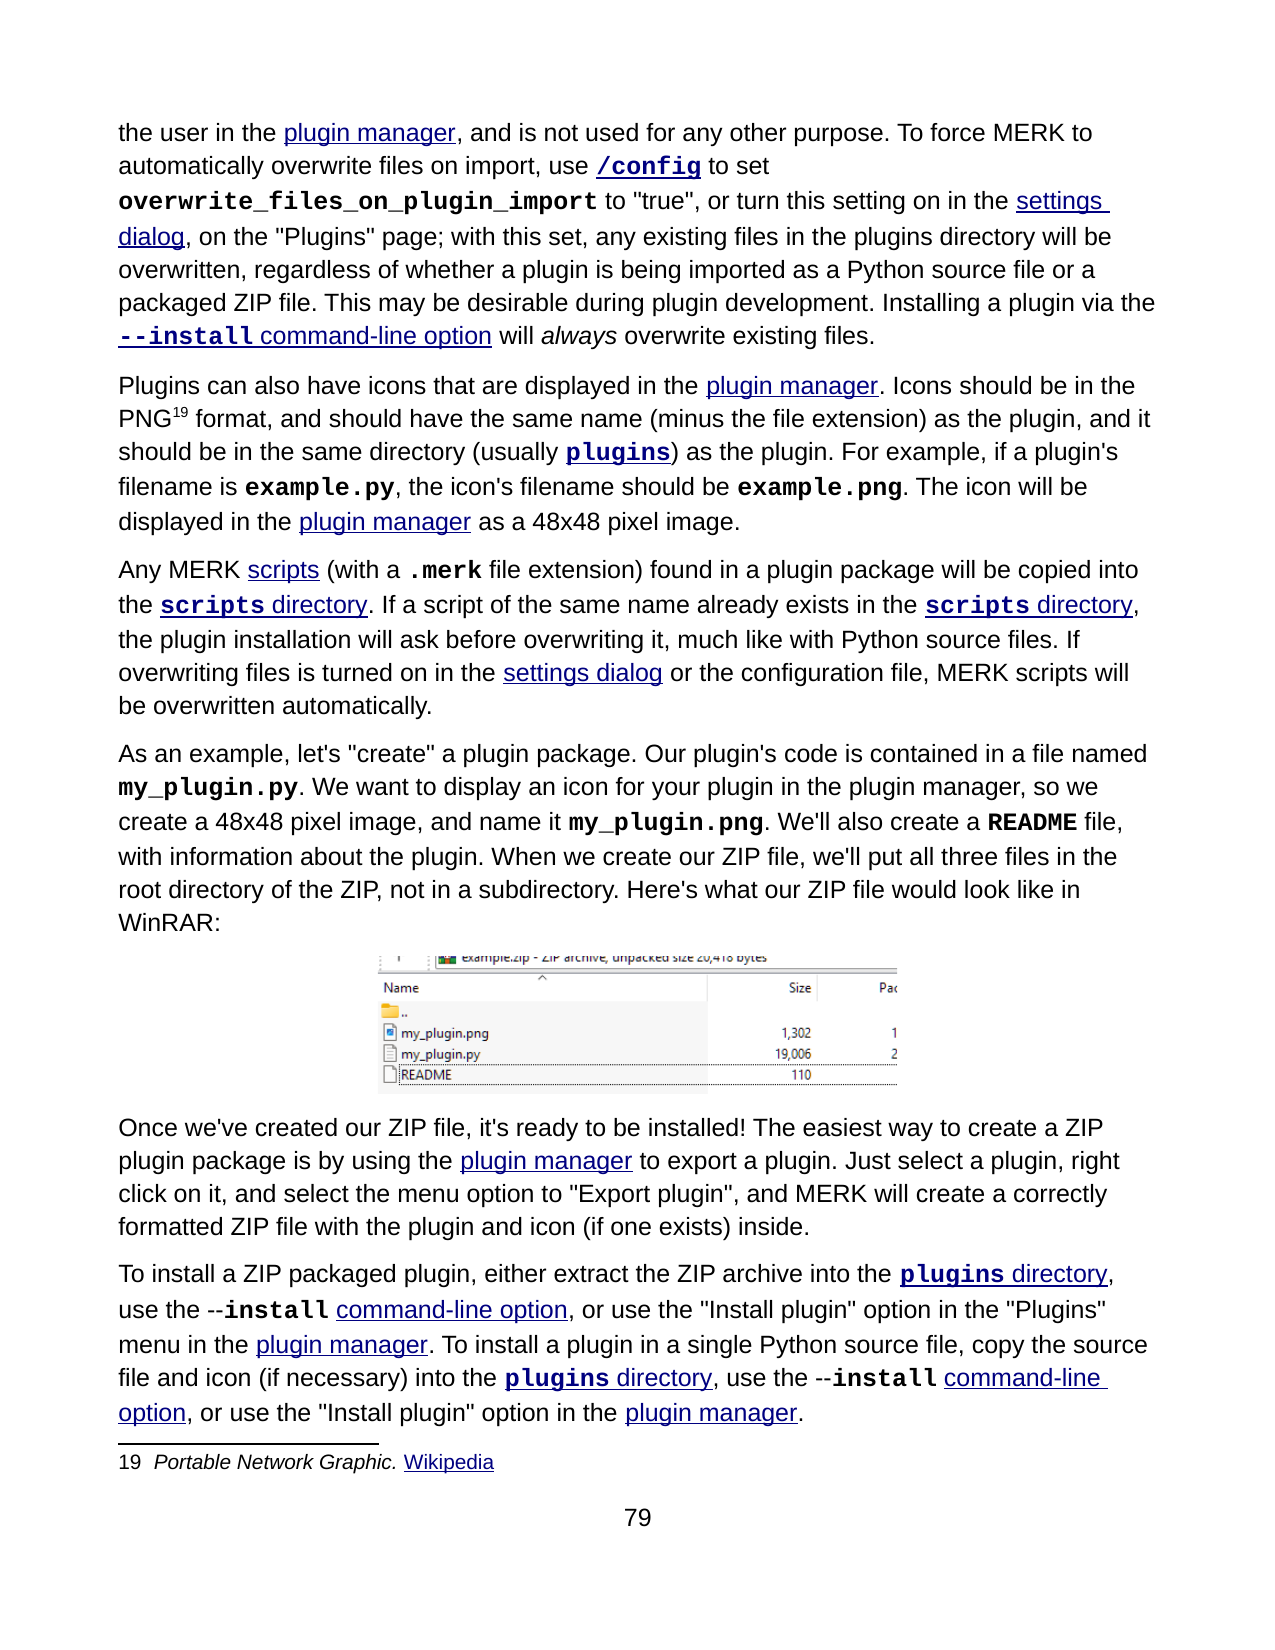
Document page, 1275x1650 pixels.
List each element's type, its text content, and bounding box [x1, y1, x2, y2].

text Once we've created our ZIP file, it's ready to be installed! The easiest way to create a ZIP plugin package is by using the plugin manager to export a plugin. Just select a plugin, right click on it, and select the menu option to "Export plugin", and MERK will create a correctly formatted ZIP file with the plugin and icon (if one exists) inside. [118, 1113, 1157, 1241]
text To install a ZIP packaged plugin, either extract the ZIP archive into the plugins directory, use the --install command-line option, or use the "Install plugin" option in the "Plugins" menu in the plugin manager. To install a plugin in a single Python source file, copy the source file and icon (if necessary) into the plugins directory, use the --install command-line option, or use the "Install plugin" option in the plugin manager. [118, 1259, 1157, 1427]
picture [377, 956, 898, 1094]
text Any MERK scripts (with a .merk file extension) found in a plugin package will be copied into the scripts directory. If a script of the same name already exists in the scripts directory, the plugin installation will ask before overwriting it, much like with Python source files. If overwriting files is turned on in the settings dialog or the configuration file, MERK scripts will be overwritten automatically. [118, 555, 1157, 720]
text As an example, let's "create" a plugin package. Our plugin's code is contained in a file named my_plugin.py. We want to display an icon for your plugin in the plugin manager, so we create a 48x48 pixel image, and name it my_plugin.png. We'll also create a README file, with information about the plugin. When we create our ZIP file, we'll put all three files in the root directory of the ZIP, not in a subdirectory. Here's what our ZIP file would look like in WinRAR: [118, 739, 1157, 937]
text Portable Network Graphic. Wikipedia [118, 1450, 1157, 1474]
text Plugins can also have icons that are displayed in the plugin manager. Icons should be in the PNG format, and should have the same name (minus the file extension) as the plugin, and it should be in the same directory (usually plugins) as the plugin. For example, if a plugin's filename is example.py, the icon's filename should be example.png. The icon will be displayed in the plugin manager as a 48x48 pixel image. [118, 371, 1157, 536]
text the user in the plugin manager, and is not used for any other purpose. To force MERK to automatically overwrite files on import, use /config to set overwrite_files_on_plugin_import to "true", or turn this setting on in the settings dialog, on the "Plugins" page; with this set, any existing files in the plugins directory will be overwritten, regardless of whether a plugin is being imported as a Python source file or a packaged ZIP file. This may be desirable during plugin development. Installing a plugin via the --install command-line option will always overwrite existing files. [118, 118, 1157, 352]
